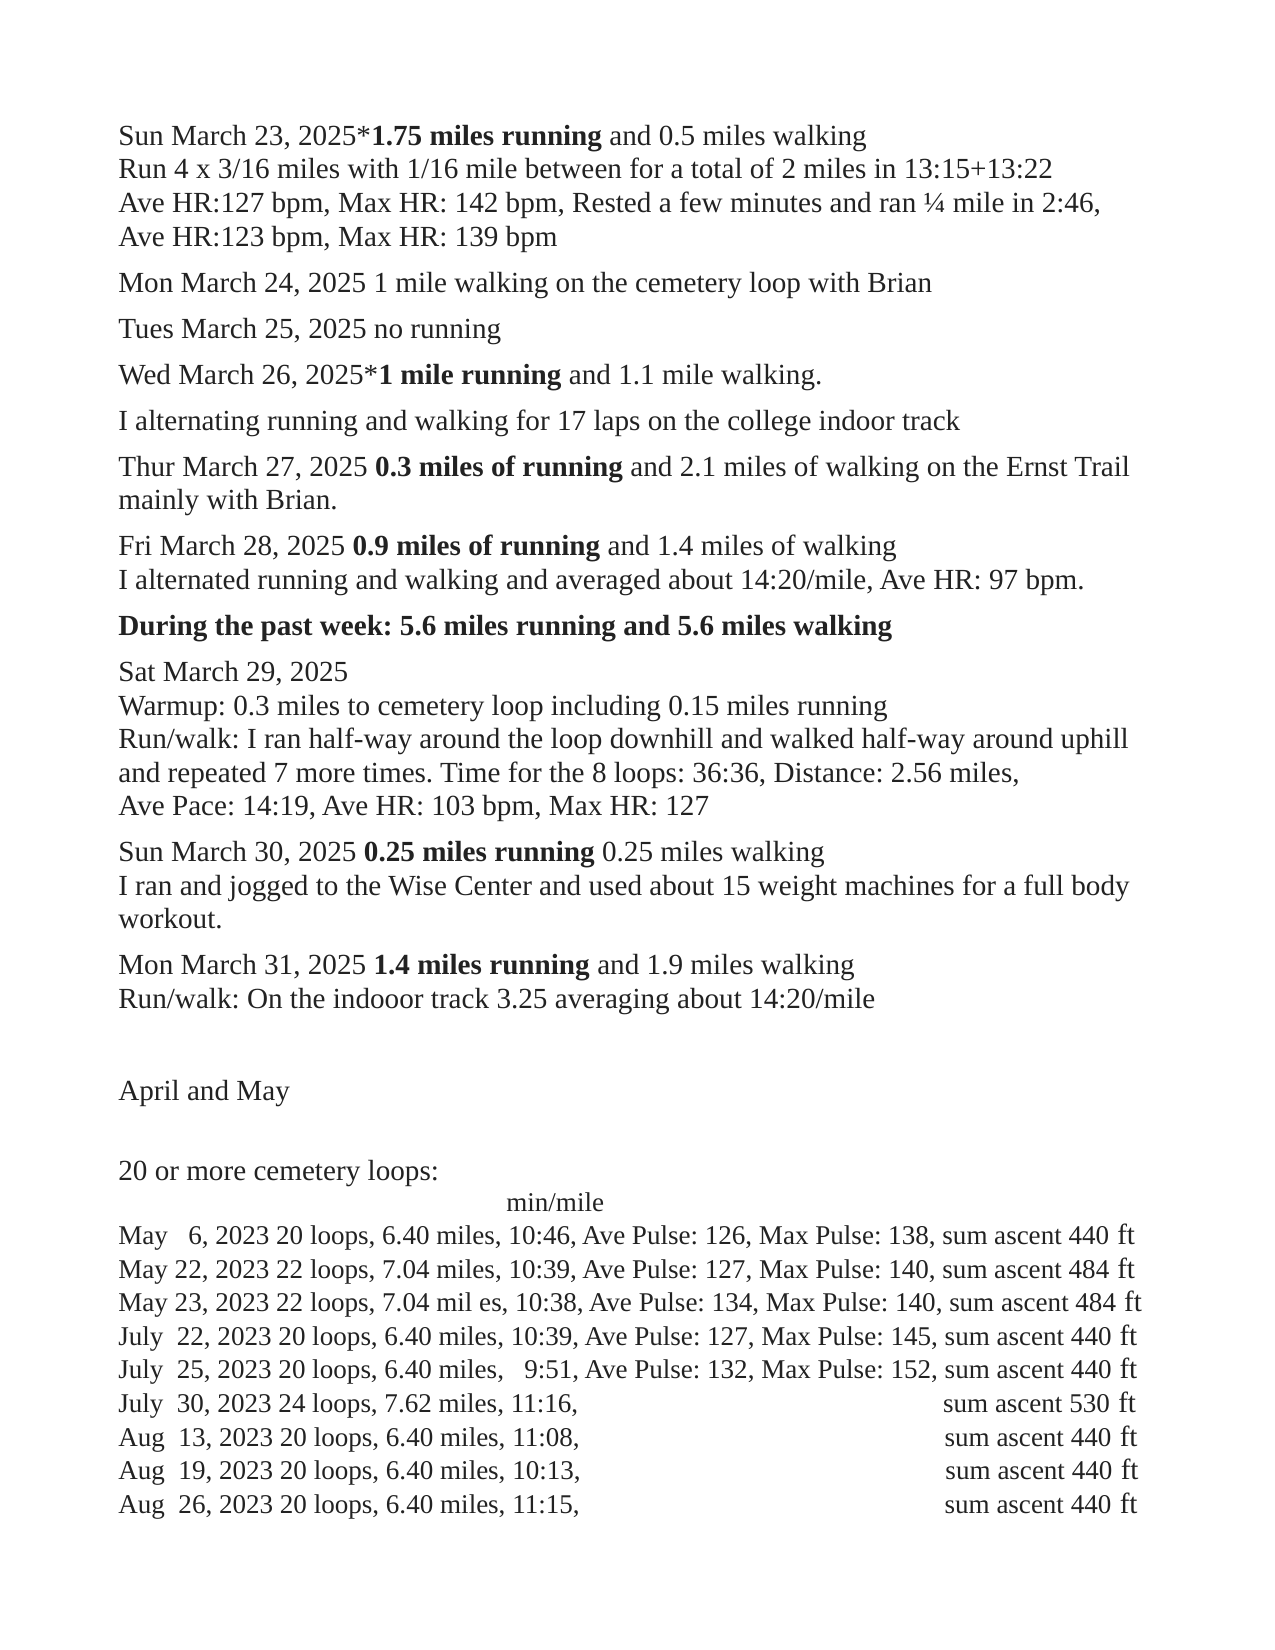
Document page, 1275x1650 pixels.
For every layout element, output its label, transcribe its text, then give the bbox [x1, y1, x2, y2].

text Mon March 24, 2025 1 mile walking on the cemetery loop with Brian [118, 265, 1157, 298]
text Sun March 30, 2025 0.25 miles running 0.25 miles walking I ran and jogged to the Wise Center and used about 15 weight machines for a full body workout. [118, 834, 1157, 935]
text July 25, 2023 20 loops, 6.40 miles, 9:51, Ave Pulse: 132, Max Pulse: 152, sum ascent 440 ft [118, 1352, 1161, 1385]
text Aug 13, 2023 20 loops, 6.40 miles, 11:08, sum ascent 440 ft [118, 1419, 1161, 1452]
text Tues March 25, 2025 no running [118, 311, 1157, 344]
text Aug 19, 2023 20 loops, 6.40 miles, 10:13, sum ascent 440 ft [118, 1452, 1161, 1486]
text May 23, 2023 22 loops, 7.04 mil es, 10:38, Ave Pulse: 134, Max Pulse: 140, sum ascent 484 ft [118, 1284, 1161, 1318]
text July 22, 2023 20 loops, 6.40 miles, 10:39, Ave Pulse: 127, Max Pulse: 145, sum ascent 440 ft [118, 1318, 1161, 1352]
text July 30, 2023 24 loops, 7.62 miles, 11:16, sum ascent 530 ft [118, 1385, 1161, 1419]
text Wed March 26, 2025*1 mile running and 1.1 mile walking. [118, 357, 1157, 390]
text Fri March 28, 2025 0.9 miles of running and 1.4 miles of walking I alternated running and walking and averaged about 14:20/mile, Ave HR: 97 bpm. [118, 528, 1157, 596]
text Thur March 27, 2025 0.3 miles of running and 2.1 miles of walking on the Ernst Trail mainly with Brian. [118, 449, 1157, 516]
text Mon March 31, 2025 1.4 miles running and 1.9 miles walking Run/walk: On the indooor track 3.25 averaging about 14:20/mile [118, 947, 1157, 1014]
text Aug 26, 2023 20 loops, 6.40 miles, 11:15, sum ascent 440 ft [118, 1486, 1161, 1519]
text April and May [118, 1073, 1157, 1107]
text Sun March 23, 2025*1.75 miles running and 0.5 miles walking Run 4 x 3/16 miles with 1/16 mile between for a total of 2 miles in 13:15+13:22 Ave HR:127 bpm, Max HR: 142 bpm, Rested a few minutes and ran ¼ mile in 2:46, Ave HR:123 bpm, Max HR: 139 bpm [118, 118, 1157, 252]
text 20 or more cemetery loops: [118, 1153, 1161, 1186]
text Sat March 29, 2025 Warmup: 0.3 miles to cemetery loop including 0.15 miles running Run/walk: I ran half-way around the loop downhill and walked half-way around uphill and repeated 7 more times. Time for the 8 loops: 36:36, Distance: 2.56 miles, Ave Pace: 14:19, Ave HR: 103 bpm, Max HR: 127 [118, 654, 1157, 822]
text I alternating running and walking for 17 laps on the college indoor track [118, 403, 1157, 436]
text May 22, 2023 22 loops, 7.04 miles, 10:39, Ave Pulse: 127, Max Pulse: 140, sum ascent 484 ft [118, 1251, 1161, 1284]
text min/mile [118, 1186, 1161, 1217]
text During the past week: 5.6 miles running and 5.6 miles walking [118, 608, 1157, 642]
text May 6, 2023 20 loops, 6.40 miles, 10:46, Ave Pulse: 126, Max Pulse: 138, sum ascent 440 ft [118, 1217, 1161, 1251]
